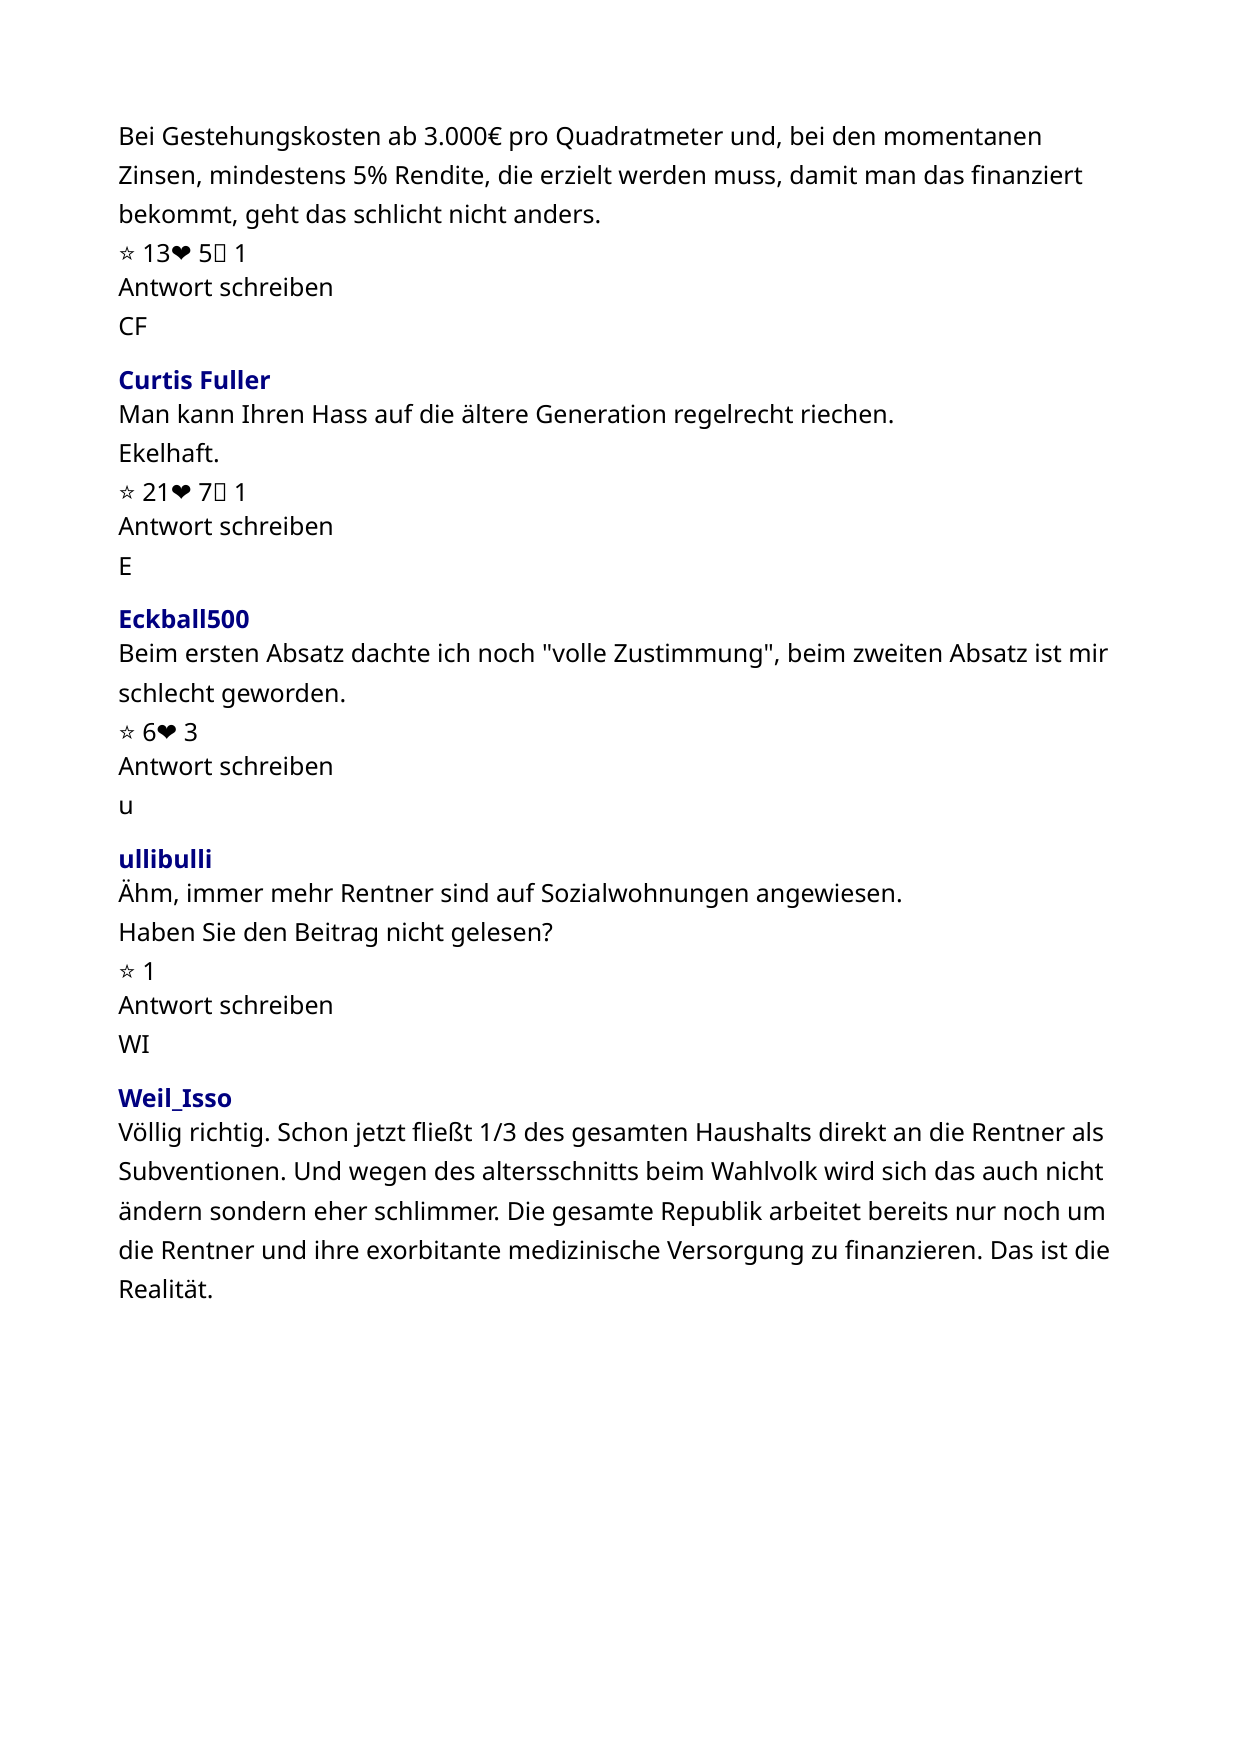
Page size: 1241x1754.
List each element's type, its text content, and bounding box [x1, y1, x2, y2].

text ⭐️ 21❤️ 7🤨 1 [118, 475, 1122, 509]
text Antwort schreiben [118, 988, 1122, 1022]
text Man kann Ihren Hass auf die ältere Generation regelrecht riechen. [118, 397, 1122, 431]
text Bei Gestehungskosten ab 3.000€ pro Quadratmeter und, bei den momentanen Zinsen, mindestens 5% Rendite, die erzielt werden muss, damit man das finanziert bekommt, geht das schlicht nicht anders. [118, 118, 1122, 231]
subtitle Curtis Fuller [118, 363, 1122, 397]
text Antwort schreiben [118, 509, 1122, 543]
subtitle ullibulli [118, 841, 1122, 875]
text ⭐️ 13❤️ 5🤨 1 [118, 236, 1122, 270]
text Ekelhaft. [118, 436, 1122, 470]
text CF [118, 309, 1122, 343]
text WI [118, 1027, 1122, 1061]
text Antwort schreiben [118, 748, 1122, 782]
text u [118, 788, 1122, 822]
text Beim ersten Absatz dachte ich noch "volle Zustimmung", beim zweiten Absatz ist mir schlecht geworden. [118, 636, 1122, 709]
subtitle Eckball500 [118, 602, 1122, 636]
text Antwort schreiben [118, 270, 1122, 304]
text E [118, 548, 1122, 582]
text ⭐️ 6❤️ 3 [118, 714, 1122, 748]
text Ähm, immer mehr Rentner sind auf Sozialwohnungen angewiesen. [118, 875, 1122, 909]
text Haben Sie den Beitrag nicht gelesen? [118, 914, 1122, 949]
subtitle Weil_Isso [118, 1081, 1122, 1115]
text ⭐️ 1 [118, 954, 1122, 988]
text Völlig richtig. Schon jetzt fließt 1/3 des gesamten Haushalts direkt an die Rentner als Subventionen. Und wegen des altersschnitts beim Wahlvolk wird sich das auch nicht ändern sondern eher schlimmer. Die gesamte Republik arbeitet bereits nur noch um die Rentner und ihre exorbitante medizinische Versorgung zu finanzieren. Das ist die Realität. [118, 1115, 1122, 1306]
